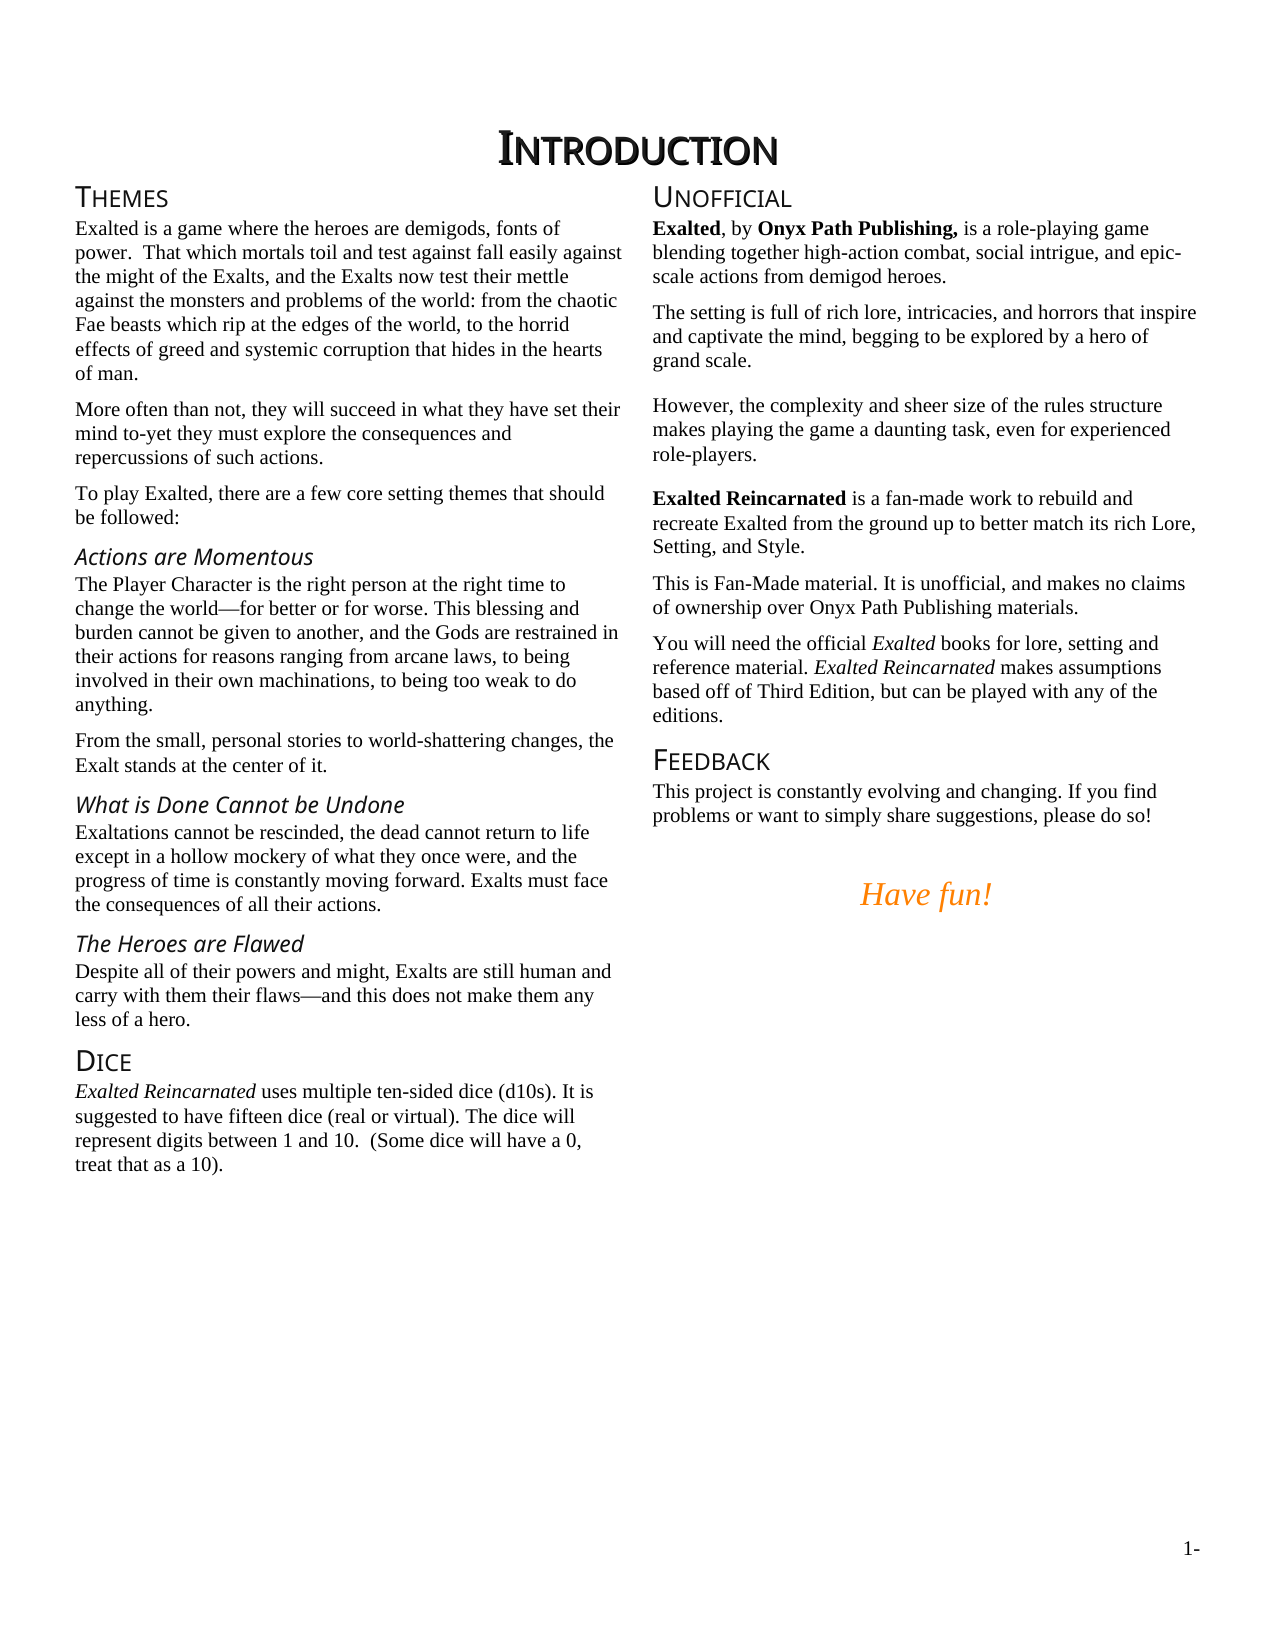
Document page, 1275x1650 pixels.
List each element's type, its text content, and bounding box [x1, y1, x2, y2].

text From the small, personal stories to world-shattering changes, the Exalt stands at the center of it. [75, 728, 622, 777]
subtitle Introduction [75, 114, 1200, 176]
text You will need the official Exalted books for lore, setting and reference material. Exalted Reincarnated makes assumptions based off of Third Edition, but can be played with any of the editions. [652, 631, 1200, 727]
subtitle Dice [75, 1040, 622, 1079]
subtitle Themes [75, 176, 622, 216]
text Have fun! [652, 875, 1200, 913]
text This is Fan-Made material. It is unofficial, and makes no claims of ownership over Onyx Path Publishing materials. [652, 571, 1200, 619]
text Exaltations cannot be rescinded, the dead cannot return to life except in a hollow mockery of what they once were, and the progress of time is constantly moving forward. Exalts must face the consequences of all their actions. [75, 820, 622, 916]
subtitle What is Done Cannot be Undone [75, 788, 622, 820]
text Despite all of their powers and might, Exalts are still human and carry with them their flaws—and this does not make them any less of a hero. [75, 959, 622, 1031]
text More often than not, they will succeed in what they have set their mind to-yet they must explore the consequences and repercussions of such actions. [75, 397, 622, 469]
text Exalted Reincarnated uses multiple ten-sided dice (d10s). It is suggested to have fifteen dice (real or virtual). The dice will represent digits between 1 and 10. (Some dice will have a 0, treat that as a 10). [75, 1079, 622, 1176]
text However, the complexity and sheer size of the rules structure makes playing the game a daunting task, even for experienced role-players. [652, 393, 1200, 466]
subtitle The Heroes are Flawed [75, 928, 622, 959]
subtitle Feedback [652, 739, 1200, 778]
text The Player Character is the right person at the right time to change the world—for better or for worse. This blessing and burden cannot be given to another, and the Gods are restrained in their actions for reasons ranging from arcane laws, to being involved in their own machinations, to being too weak to do anything. [75, 572, 622, 716]
text Exalted, by Onyx Path Publishing, is a role-playing game blending together high-action combat, social intrigue, and epic-scale actions from demigod heroes. [652, 216, 1200, 288]
text The setting is full of rich lore, intricacies, and horrors that inspire and captivate the mind, begging to be explored by a hero of grand scale. [652, 300, 1200, 372]
text Exalted Reincarnated is a fan-made work to rebuild and recreate Exalted from the ground up to better match its rich Lore, Setting, and Style. [652, 486, 1200, 558]
text To play Exalted, there are a few core setting themes that should be followed: [75, 481, 622, 529]
subtitle Actions are Momentous [75, 541, 622, 572]
text This project is constantly evolving and changing. If you find problems or want to simply share suggestions, please do so! [652, 778, 1200, 827]
subtitle Unofficial [652, 176, 1200, 216]
text Exalted is a game where the heroes are demigods, fonts of power. That which mortals toil and test against fall easily against the might of the Exalts, and the Exalts now test their mettle against the monsters and problems of the world: from the chaotic Fae beasts which rip at the edges of the world, to the horrid effects of greed and systemic corruption that hides in the hearts of man. [75, 216, 622, 384]
